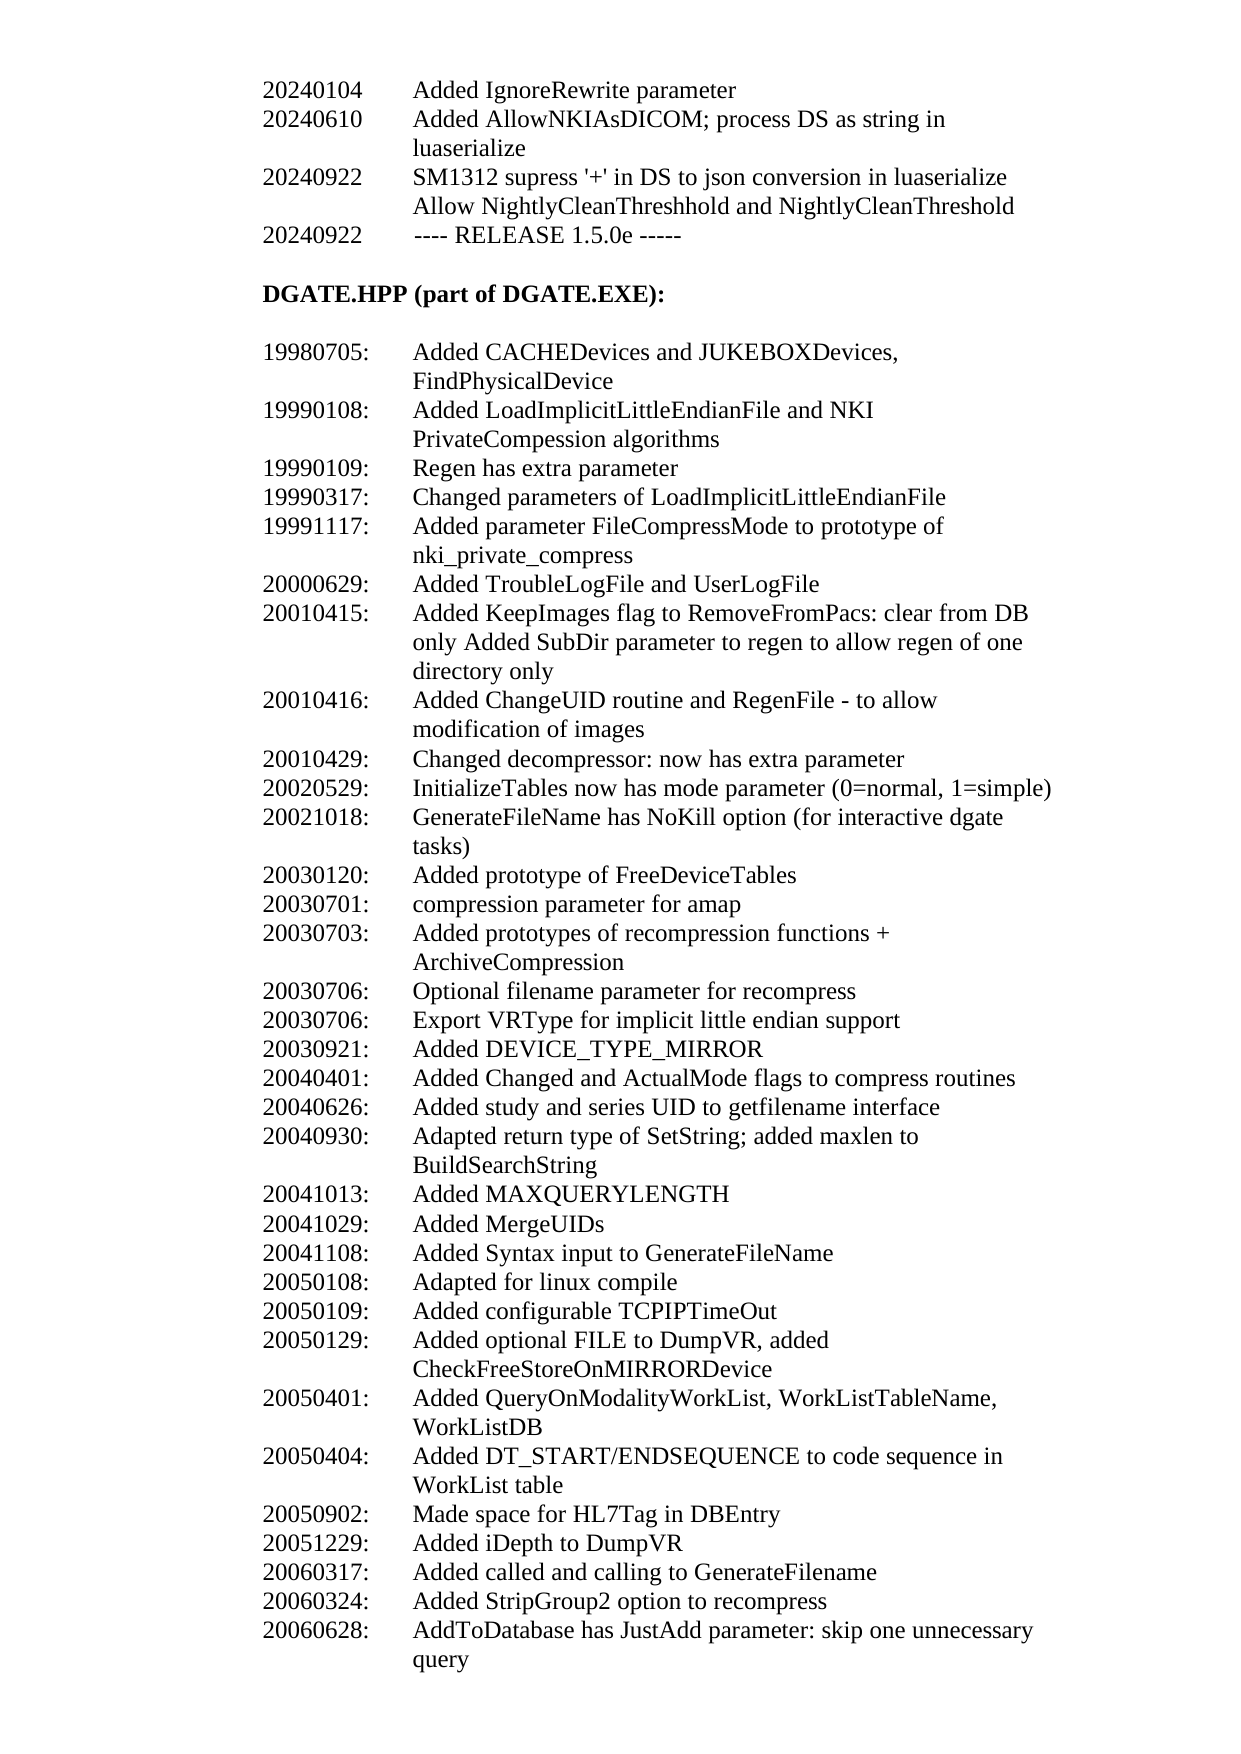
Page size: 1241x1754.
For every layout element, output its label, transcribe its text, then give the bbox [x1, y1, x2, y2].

text 19990317: Changed parameters of LoadImplicitLittleEndianFile [262, 482, 1053, 511]
text 20041029: Added MergeUIDs [262, 1208, 1053, 1237]
text 20020529: InitializeTables now has mode parameter (0=normal, 1=simple) [187, 772, 1053, 802]
text 20030703: Added prototypes of recompression functions + ArchiveCompression [262, 918, 1053, 976]
text 20050108: Adapted for linux compile [187, 1267, 1053, 1296]
text DGATE.HPP (part of DGATE.EXE): [262, 278, 1053, 307]
text 20240922 SM1312 supress '+' in DS to json conversion in luaserialize [262, 162, 1053, 191]
text 20030706: Optional filename parameter for recompress [187, 976, 1053, 1005]
text 20050902: Made space for HL7Tag in DBEntry [262, 1499, 1053, 1528]
text 20060628: AddToDatabase has JustAdd parameter: skip one unnecessary query [262, 1615, 1053, 1673]
text 20010415: Added KeepImages flag to RemoveFromPacs: clear from DB only Added SubDir parameter to regen to allow regen of one directory only [262, 598, 1053, 685]
text 20050401: Added QueryOnModalityWorkList, WorkListTableName, WorkListDB [262, 1383, 1053, 1441]
text 20030706: Export VRType for implicit little endian support [187, 1005, 1053, 1034]
text 20000629: Added TroubleLogFile and UserLogFile [187, 569, 1053, 598]
text 20041108: Added Syntax input to GenerateFileName [187, 1237, 1053, 1267]
text 20010416: Added ChangeUID routine and RegenFile - to allow modification of images [262, 685, 1053, 743]
text 20240610 Added AllowNKIAsDICOM; process DS as string in luaserialize [262, 104, 1053, 162]
text 20040401: Added Changed and ActualMode flags to compress routines [187, 1063, 1053, 1092]
text 19980705: Added CACHEDevices and JUKEBOXDevices, FindPhysicalDevice [262, 337, 1053, 395]
text 20040626: Added study and series UID to getfilename interface [262, 1092, 1053, 1121]
text 20041013: Added MAXQUERYLENGTH [262, 1179, 1053, 1208]
text 20021018: GenerateFileName has NoKill option (for interactive dgate tasks) [262, 802, 1053, 860]
text 20240922 ---- RELEASE 1.5.0e ----- [262, 220, 1053, 249]
text 19990108: Added LoadImplicitLittleEndianFile and NKI PrivateCompession algorithms [262, 395, 1053, 453]
text 20010429: Changed decompressor: now has extra parameter [262, 743, 1053, 772]
text 20060324: Added StripGroup2 option to recompress [262, 1586, 1053, 1615]
text 20030921: Added DEVICE_TYPE_MIRROR [187, 1034, 1053, 1063]
text 20040930: Adapted return type of SetString; added maxlen to BuildSearchString [262, 1121, 1053, 1179]
text 20060317: Added called and calling to GenerateFilename [262, 1557, 1053, 1586]
text 20050109: Added configurable TCPIPTimeOut [187, 1296, 1053, 1325]
text 20030120: Added prototype of FreeDeviceTables [187, 860, 1053, 889]
text 19991117: Added parameter FileCompressMode to prototype of nki_private_compress [262, 511, 1053, 569]
text Allow NightlyCleanThreshhold and NightlyCleanThreshold [262, 191, 1053, 220]
text 20050129: Added optional FILE to DumpVR, added CheckFreeStoreOnMIRRORDevice [262, 1325, 1053, 1383]
text 20030701: compression parameter for amap [187, 889, 1053, 918]
text 19990109: Regen has extra parameter [262, 453, 1053, 482]
text 20050404: Added DT_START/ENDSEQUENCE to code sequence in WorkList table [262, 1441, 1053, 1499]
text 20240104 Added IgnoreRewrite parameter [262, 75, 1053, 104]
text 20051229: Added iDepth to DumpVR [262, 1528, 1053, 1557]
